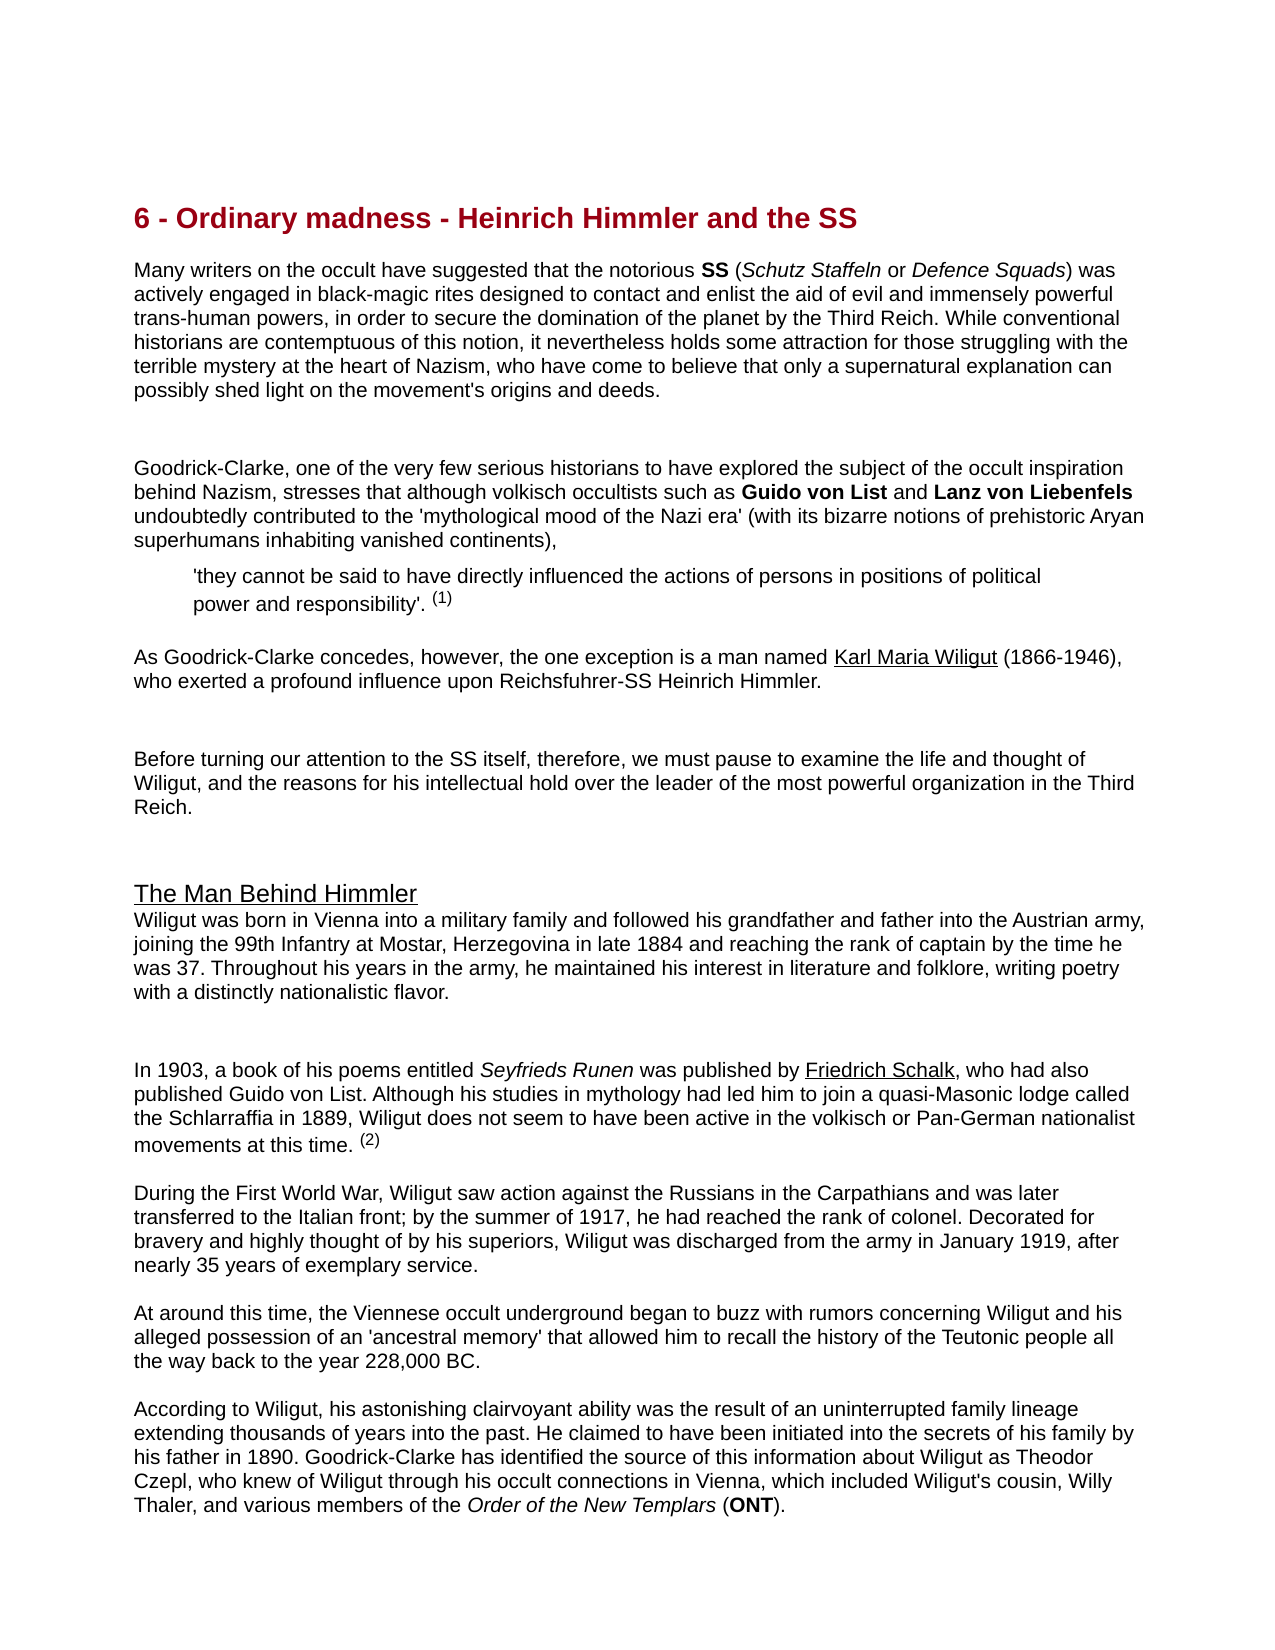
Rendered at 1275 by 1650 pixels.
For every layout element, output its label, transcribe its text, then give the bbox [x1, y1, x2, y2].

text Goodrick-Clarke, one of the very few serious historians to have explored the subject of the occult inspiration behind Nazism, stresses that although volkisch occultists such as Guido von List and Lanz von Liebenfels undoubtedly contributed to the 'mythological mood of the Nazi era' (with its bizarre notions of prehistoric Aryan superhumans inhabiting vanished continents), [134, 456, 1147, 551]
text In 1903, a book of his poems entitled Seyfrieds Runen was published by Friedrich Schalk, who had also published Guido von List. Although his studies in mythology had led him to join a quasi-Masonic lodge called the Schlarraffia in 1889, Wiligut does not seem to have been active in the volkisch or Pan-German nationalist movements at this time. (2) During the First World War, Wiligut saw action against the Russians in the Carpathians and was later transferred to the Italian front; by the summer of 1917, he had reached the rank of colonel. Decorated for bravery and highly thought of by his superiors, Wiligut was discharged from the army in January 1919, after nearly 35 years of exemplary service. At around this time, the Viennese occult underground began to buzz with rumors concerning Wiligut and his alleged possession of an 'ancestral memory' that allowed him to recall the history of the Teutonic people all the way back to the year 228,000 BC. According to Wiligut, his astonishing clairvoyant ability was the result of an uninterrupted family lineage extending thousands of years into the past. He claimed to have been initiated into the secrets of his family by his father in 1890. Goodrick-Clarke has identified the source of this information about Wiligut as Theodor Czepl, who knew of Wiligut through his occult connections in Vienna, which included Wiligut's cousin, Willy Thaler, and various members of the Order of the New Templars (ONT). [134, 1057, 1147, 1517]
text 'they cannot be said to have directly influenced the actions of persons in positions of political power and responsibility'. (1) [193, 564, 1088, 616]
text The Man Behind Himmler Wiligut was born in Vienna into a military family and followed his grandfather and father into the Austrian army, joining the 99th Infantry at Mostar, Herzegovina in late 1884 and reaching the rank of captain by the time he was 37. Throughout his years in the army, he maintained his interest in literature and folklore, writing poetry with a distinctly nationalistic flavor. [134, 855, 1147, 1004]
text Before turning our attention to the SS itself, therefore, we must pause to examine the life and thought of Wiligut, and the reasons for his intellectual hold over the leader of the most powerful organization in the Third Reich. [134, 747, 1147, 843]
text As Goodrick-Clarke concedes, however, the one exception is a man named Karl Maria Wiligut (1866-1946), who exerted a profound influence upon Reichsfuhrer-SS Heinrich Himmler. [134, 645, 1147, 693]
text 6 - Ordinary madness - Heinrich Himmler and the SS Many writers on the occult have suggested that the notorious SS (Schutz Staffeln or Defence Squads) was actively engaged in black-magic rites designed to contact and enlist the aid of evil and immensely powerful trans-human powers, in order to secure the domination of the planet by the Third Reich. While conventional historians are contemptuous of this notion, it nevertheless holds some attraction for those struggling with the terrible mystery at the heart of Nazism, who have come to believe that only a supernatural explanation can possibly shed light on the movement's origins and deeds. [134, 201, 1147, 402]
